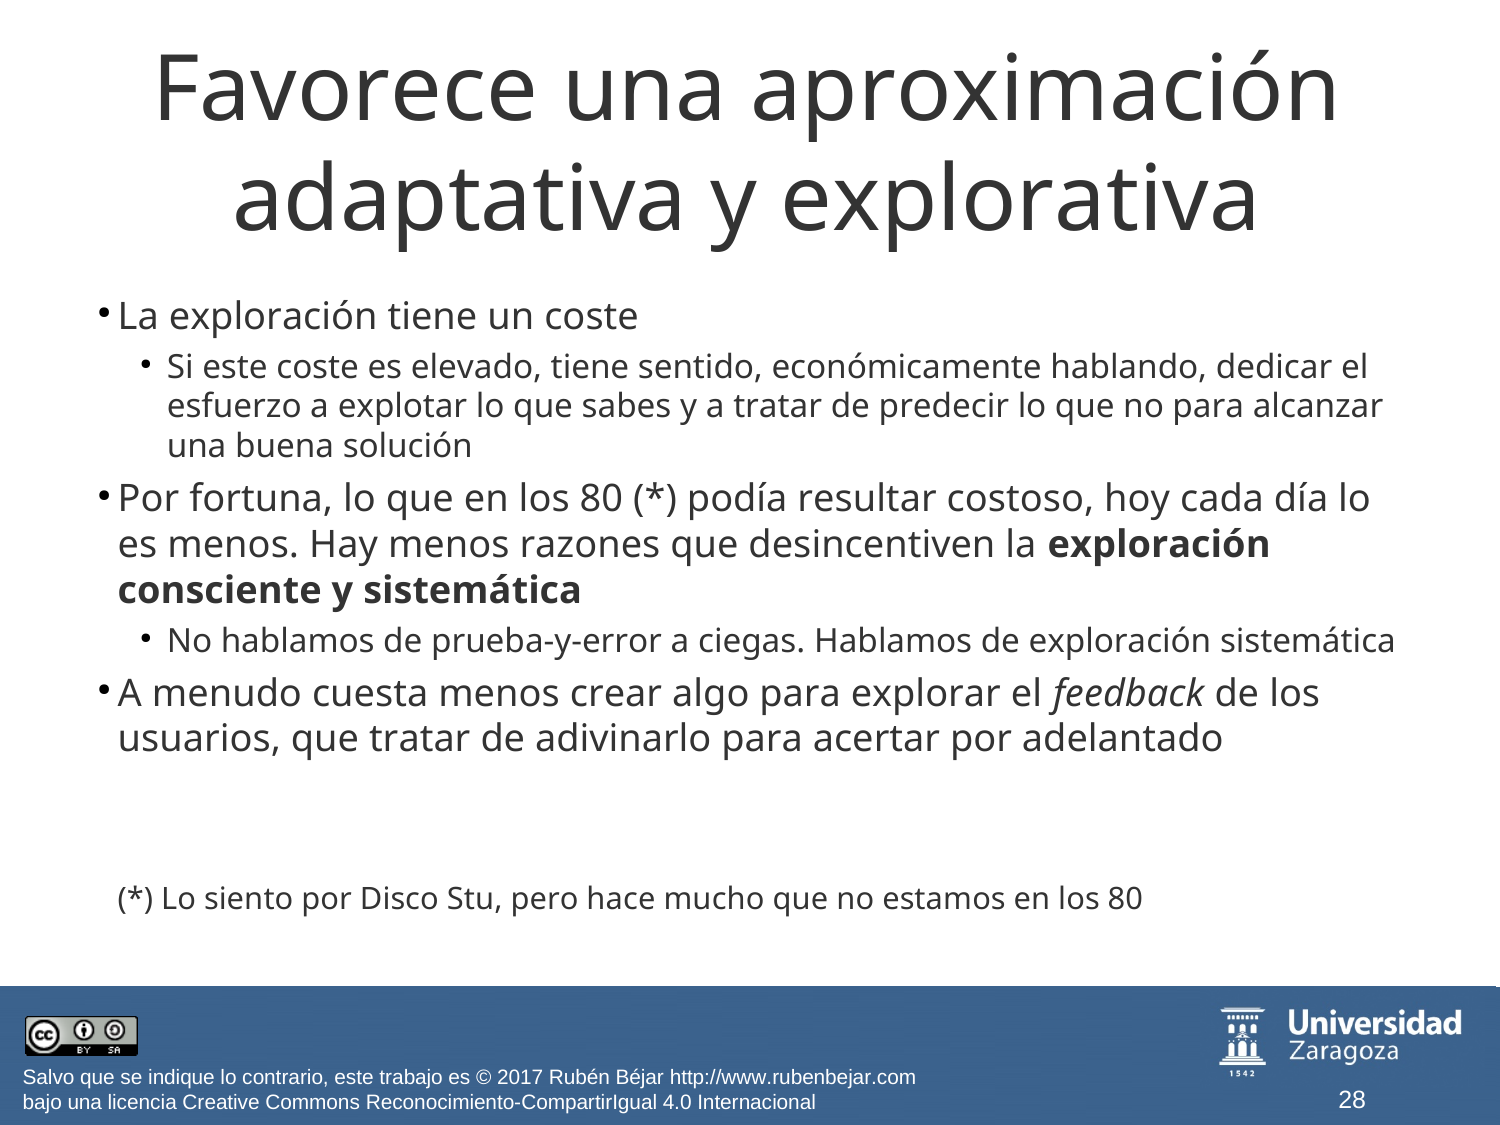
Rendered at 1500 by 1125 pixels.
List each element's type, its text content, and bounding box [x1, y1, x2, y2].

list La exploración tiene un coste Si este coste es elevado, tiene sentido, económicamente hablando, dedicar el esfuerzo a explotar lo que sabes y a tratar de predecir lo que no para alcanzar una buena solución Por fortuna, lo que en los 80 (*) podía resultar costoso, hoy cada día lo es menos. Hay menos razones que desincentiven la exploración consciente y sistemática No hablamos de prueba-y-error a ciegas. Hablamos de exploración sistemática A menudo cuesta menos crear algo para explorar el feedback de los usuarios, que tratar de adivinarlo para acertar por adelantado (*) Lo siento por Disco Stu, pero hace mucho que no estamos en los 80 [82, 283, 1418, 957]
picture [0, 986, 1500, 1125]
title Favorece una aproximación adaptativa y explorativa [74, 21, 1420, 257]
